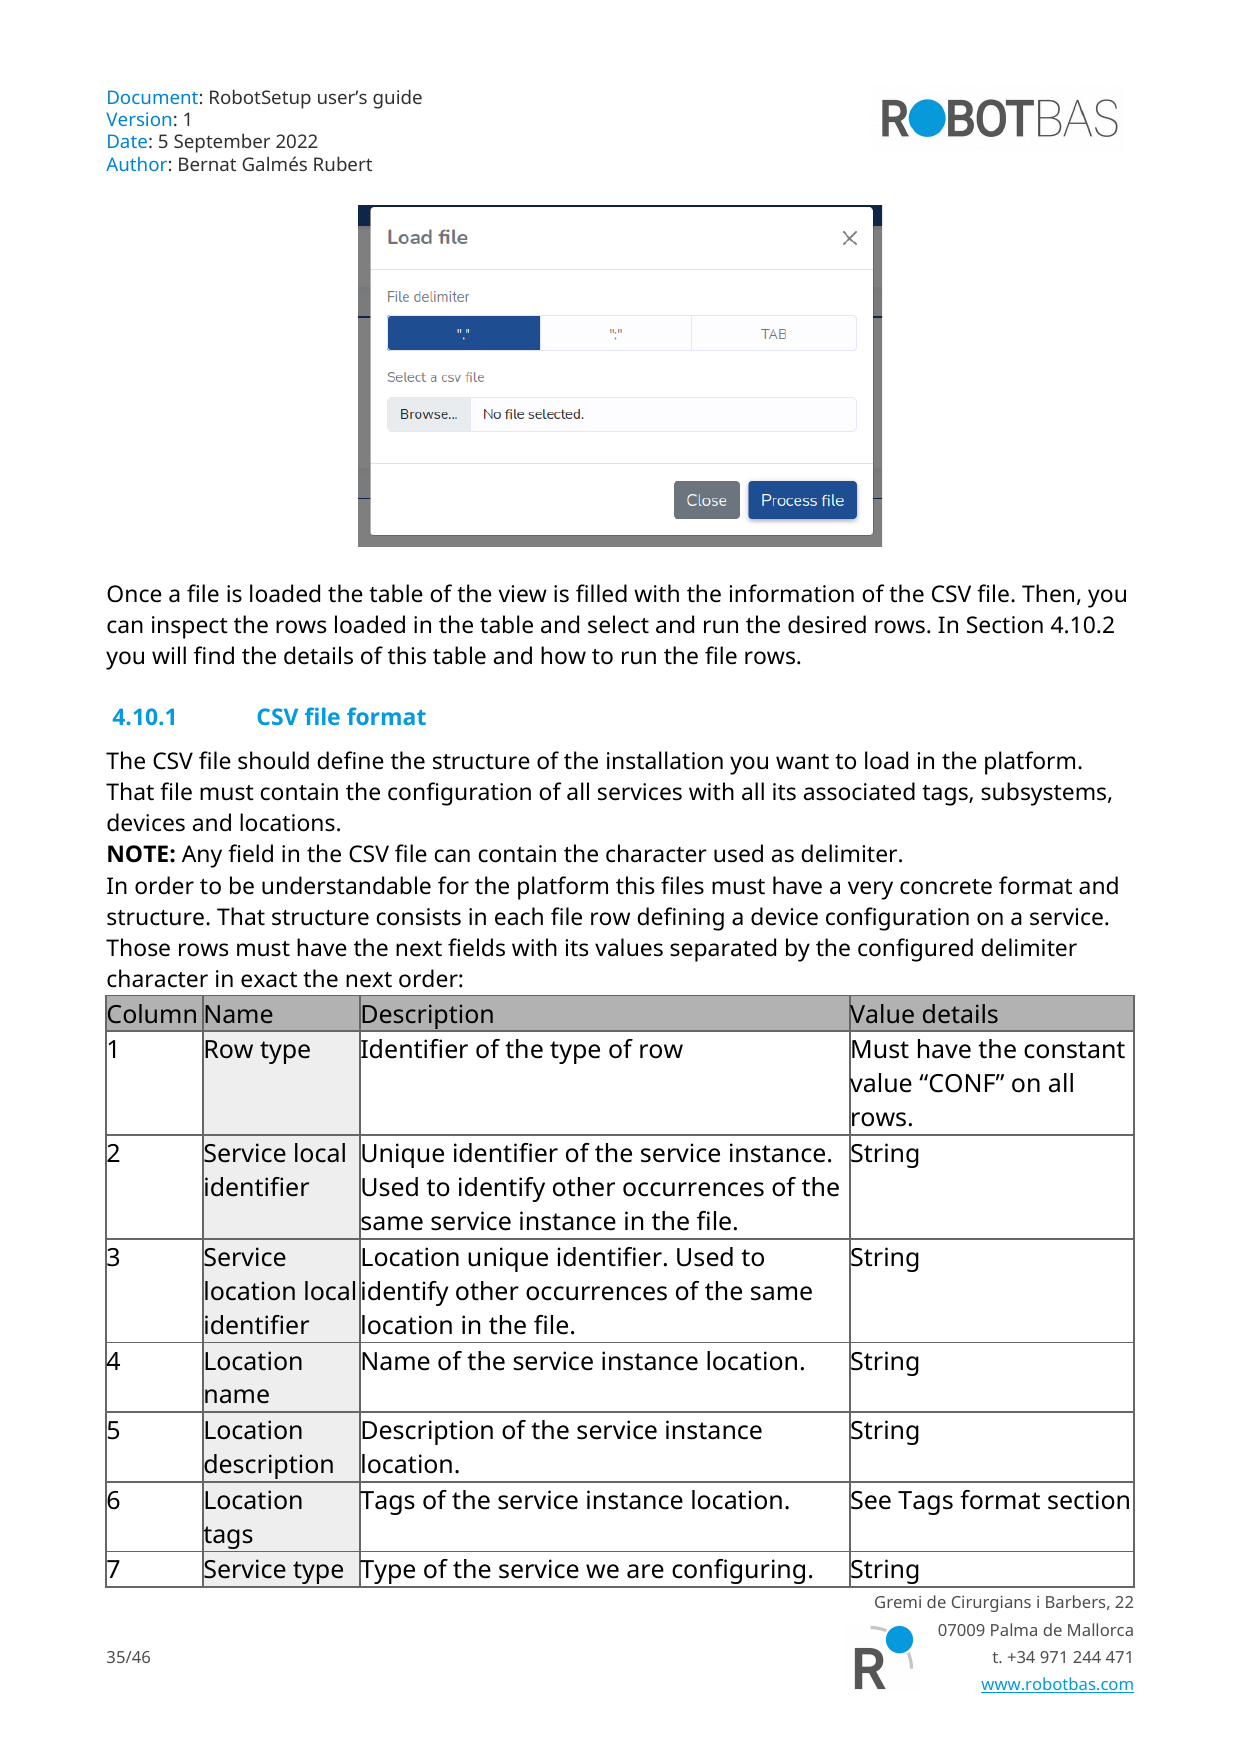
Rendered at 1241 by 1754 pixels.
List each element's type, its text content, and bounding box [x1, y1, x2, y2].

table_cell Row type [204, 1032, 359, 1134]
table_cell Identifier of the type of row [361, 1032, 849, 1134]
table_cell String [851, 1343, 1133, 1411]
table_cell Unique identifier of the service instance. Used to identify other occurrences of the same service instance in the file. [361, 1136, 849, 1238]
table_cell 7 [107, 1552, 202, 1586]
table_cell 4 [107, 1343, 202, 1411]
table_cell Service location local identifier [204, 1240, 359, 1342]
table_cell Must have the constant value “CONF” on all rows. [851, 1032, 1133, 1134]
table_cell Location unique identifier. Used to identify other occurrences of the same location in the file. [361, 1240, 849, 1342]
table_cell Name of the service instance location. [361, 1343, 849, 1411]
table_cell String [851, 1136, 1133, 1238]
table_cell 2 [107, 1136, 202, 1238]
table_header Name [204, 996, 359, 1030]
table_cell Location name [204, 1343, 359, 1411]
table_cell Service local identifier [204, 1136, 359, 1238]
table_cell 6 [107, 1483, 202, 1551]
table_cell String [851, 1413, 1133, 1481]
text In order to be understandable for the platform this files must have a very concrete format and structure. That structure consists in each file row defining a device configuration on a service. Those rows must have the next fields with its values separated by the configured delimiter character in exact the next order: [106, 870, 1134, 995]
table_cell 3 [107, 1240, 202, 1342]
text The CSV file should define the structure of the installation you want to load in the platform. That file must contain the configuration of all services with all its associated tags, subsystems, devices and locations. [106, 745, 1134, 838]
table_cell Location description [204, 1413, 359, 1481]
subtitle CSV file format [106, 701, 1134, 732]
table_header Column [107, 996, 202, 1030]
table_cell Type of the service we are configuring. [361, 1552, 849, 1586]
table_cell 5 [107, 1413, 202, 1481]
picture [358, 205, 883, 547]
picture [869, 86, 1125, 153]
table_cell Tags of the service instance location. [361, 1483, 849, 1551]
table_cell String [851, 1240, 1133, 1342]
table_cell Service type [204, 1552, 359, 1586]
table_cell Location tags [204, 1483, 359, 1551]
table_cell Description of the service instance location. [361, 1413, 849, 1481]
table_cell See Tags format section [851, 1483, 1133, 1551]
table_cell String [851, 1552, 1133, 1586]
table_cell 1 [107, 1032, 202, 1134]
table_header Description [361, 996, 849, 1030]
text Once a file is loaded the table of the view is filled with the information of the CSV file. Then, you can inspect the rows loaded in the table and select and run the desired rows. In Section 4.10.2 you will find the details of this table and how to run the file rows. [106, 578, 1134, 672]
picture [844, 1623, 923, 1692]
text NOTE: Any field in the CSV file can contain the character used as delimiter. [106, 838, 1134, 870]
table_header Value details [851, 996, 1133, 1030]
